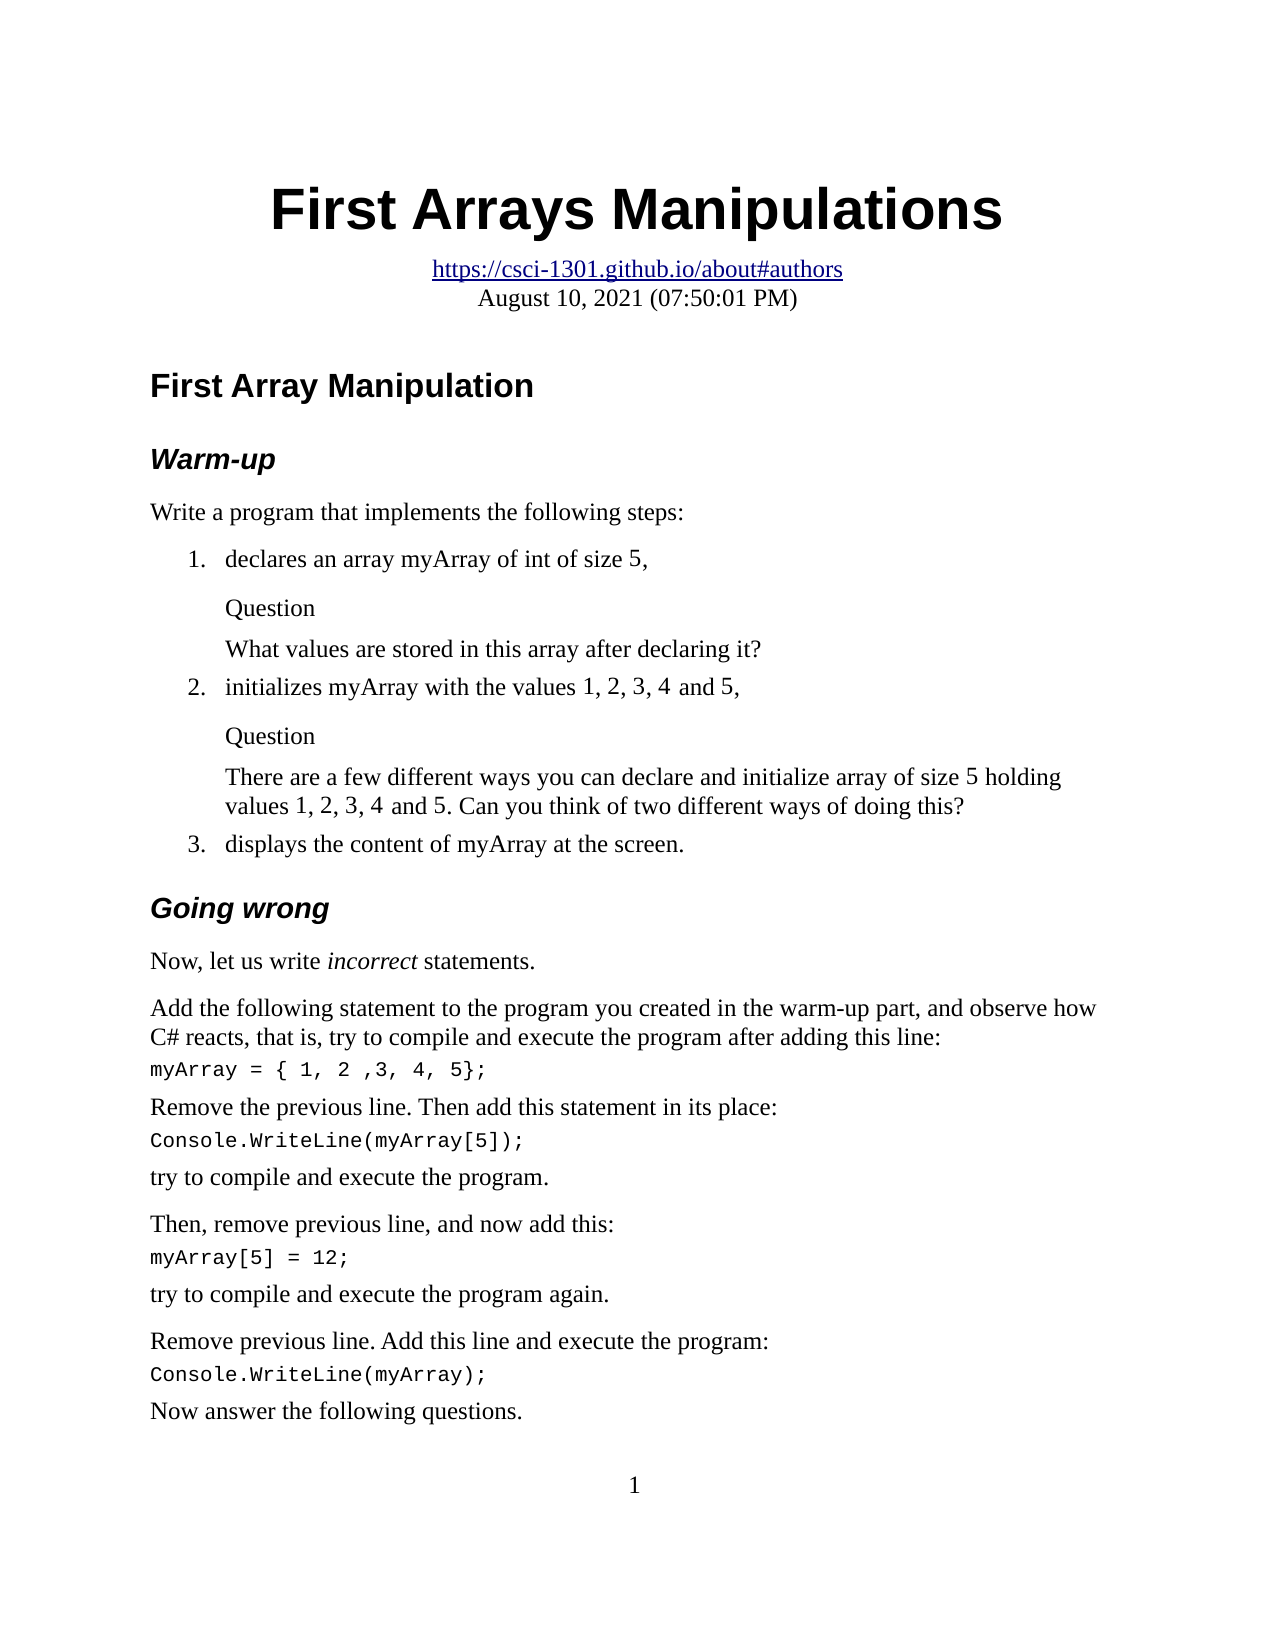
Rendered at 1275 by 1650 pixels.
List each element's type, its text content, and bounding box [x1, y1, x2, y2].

text Remove previous line. Add this line and execute the program: [150, 1326, 1125, 1355]
text myArray[5] = 12; [150, 1247, 1125, 1270]
text myArray = { 1, 2 ,3, 4, 5}; [150, 1059, 1125, 1083]
text Console.WriteLine(myArray); [150, 1364, 1125, 1387]
list Question [187, 721, 1125, 750]
list What values are stored in this array after declaring it? [187, 634, 1125, 663]
list declares an array myArray of int of size , [187, 544, 1125, 572]
text Now answer the following questions. [150, 1396, 1125, 1425]
text Now, let us write incorrect statements. [150, 946, 1125, 975]
list displays the content of myArray at the screen. [187, 829, 1125, 857]
text Then, remove previous line, and now add this: [150, 1209, 1125, 1238]
list Question [187, 593, 1125, 622]
text Write a program that implements the following steps: [150, 497, 1125, 526]
list There are a few different ways you can declare and initialize array of size holding values , , , and . Can you think of two different ways of doing this? [187, 762, 1125, 820]
subtitle Warm-up [150, 442, 1125, 476]
text try to compile and execute the program. [150, 1162, 1125, 1191]
text Add the following statement to the program you created in the warm-up part, and observe how C# reacts, that is, try to compile and execute the program after adding this line: [150, 993, 1125, 1051]
title First Arrays Manipulations [150, 175, 1125, 242]
text try to compile and execute the program again. [150, 1279, 1125, 1308]
text August 10, 2021 (07:50:01 PM) [150, 283, 1125, 312]
text https://csci-1301.github.io/about#authors [150, 254, 1125, 283]
list initializes myArray with the values , , , and , [187, 672, 1125, 701]
subtitle Going wrong [150, 891, 1125, 925]
text Remove the previous line. Then add this statement in its place: [150, 1092, 1125, 1121]
text Console.WriteLine(myArray[5]); [150, 1130, 1125, 1153]
subtitle First Array Manipulation [150, 366, 1125, 404]
